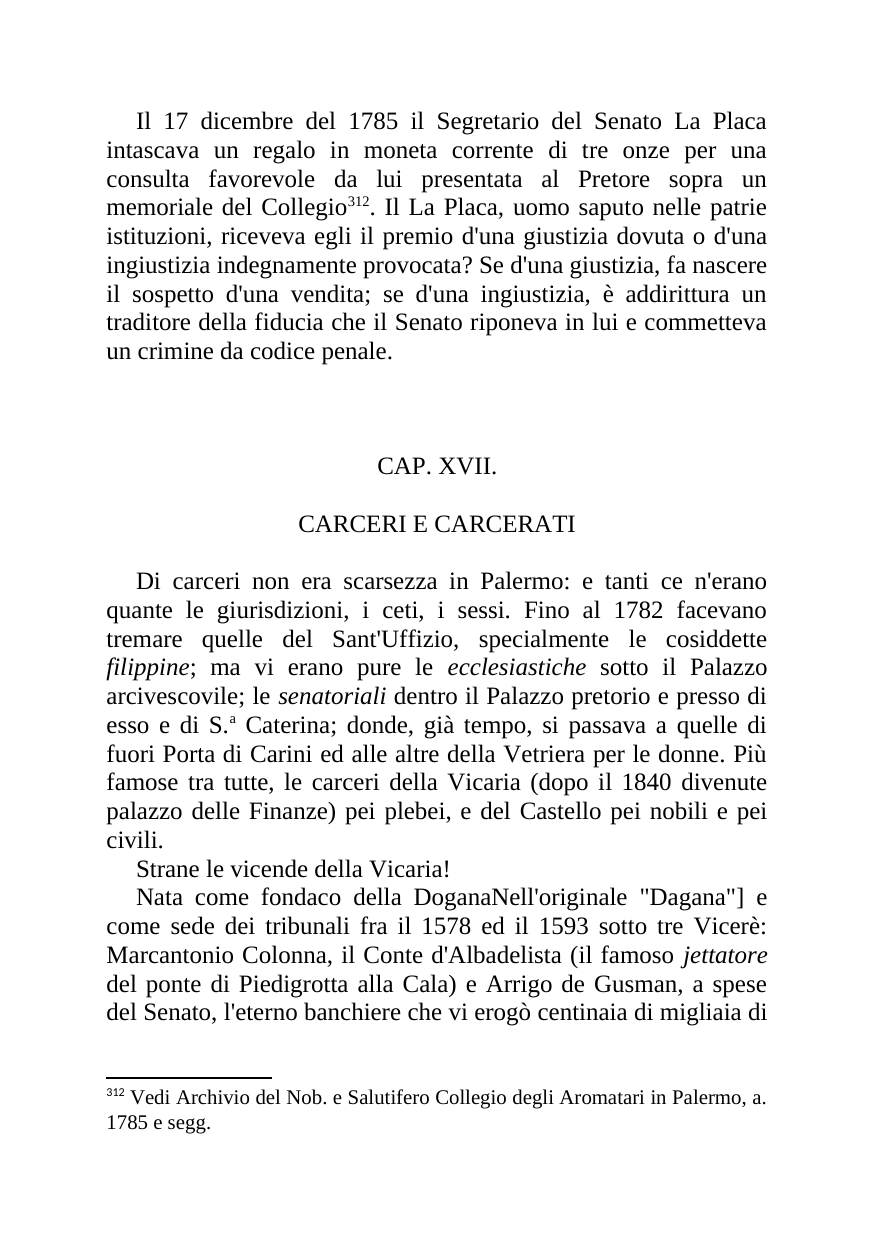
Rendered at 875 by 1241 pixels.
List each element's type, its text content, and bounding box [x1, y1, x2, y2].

text Nata come fondaco della DoganaNell'originale "Dagana"] e come sede dei tribunali fra il 1578 ed il 1593 sotto tre Vicerè: Marcantonio Colonna, il Conte d'Albadelista (il famoso jettatore del ponte di Piedigrotta alla Cala) e Arrigo de Gusman, a spese del Senato, l'eterno banchiere che vi erogò centinaia di migliaia di [106, 882, 768, 1026]
text Il 17 dicembre del 1785 il Segretario del Senato La Placa intascava un regalo in moneta corrente di tre onze per una consulta favorevole da lui presentata al Pretore sopra un memoriale del Collegio. Il La Placa, uomo saputo nelle patrie istituzioni, riceveva egli il premio d'una giustizia dovuta o d'una ingiustizia indegnamente provocata? Se d'una giustizia, fa nascere il sospetto d'una vendita; se d'una ingiustizia, è addirittura un traditore della fiducia che il Senato riponeva in lui e commetteva un crimine da codice penale. [106, 106, 768, 365]
text Vedi Archivio del Nob. e Salutifero Collegio degli Aromatari in Palermo, a. 1785 e segg. [106, 1084, 768, 1134]
text Carceri e carcerati [106, 509, 768, 537]
text Di carceri non era scarsezza in Palermo: e tanti ce n'erano quante le giurisdizioni, i ceti, i sessi. Fino al 1782 facevano tremare quelle del Sant'Uffizio, specialmente le cosiddette filippine; ma vi erano pure le ecclesiastiche sotto il Palazzo arcivescovile; le senatoriali dentro il Palazzo pretorio e presso di esso e di S.a Caterina; donde, già tempo, si passava a quelle di fuori Porta di Carini ed alle altre della Vetriera per le donne. Più famose tra tutte, le carceri della Vicaria (dopo il 1840 divenute palazzo delle Finanze) pei plebei, e del Castello pei nobili e pei civili. [106, 566, 768, 854]
text Strane le vicende della Vicaria! [106, 854, 768, 882]
text CAP. XVII. [106, 451, 768, 480]
